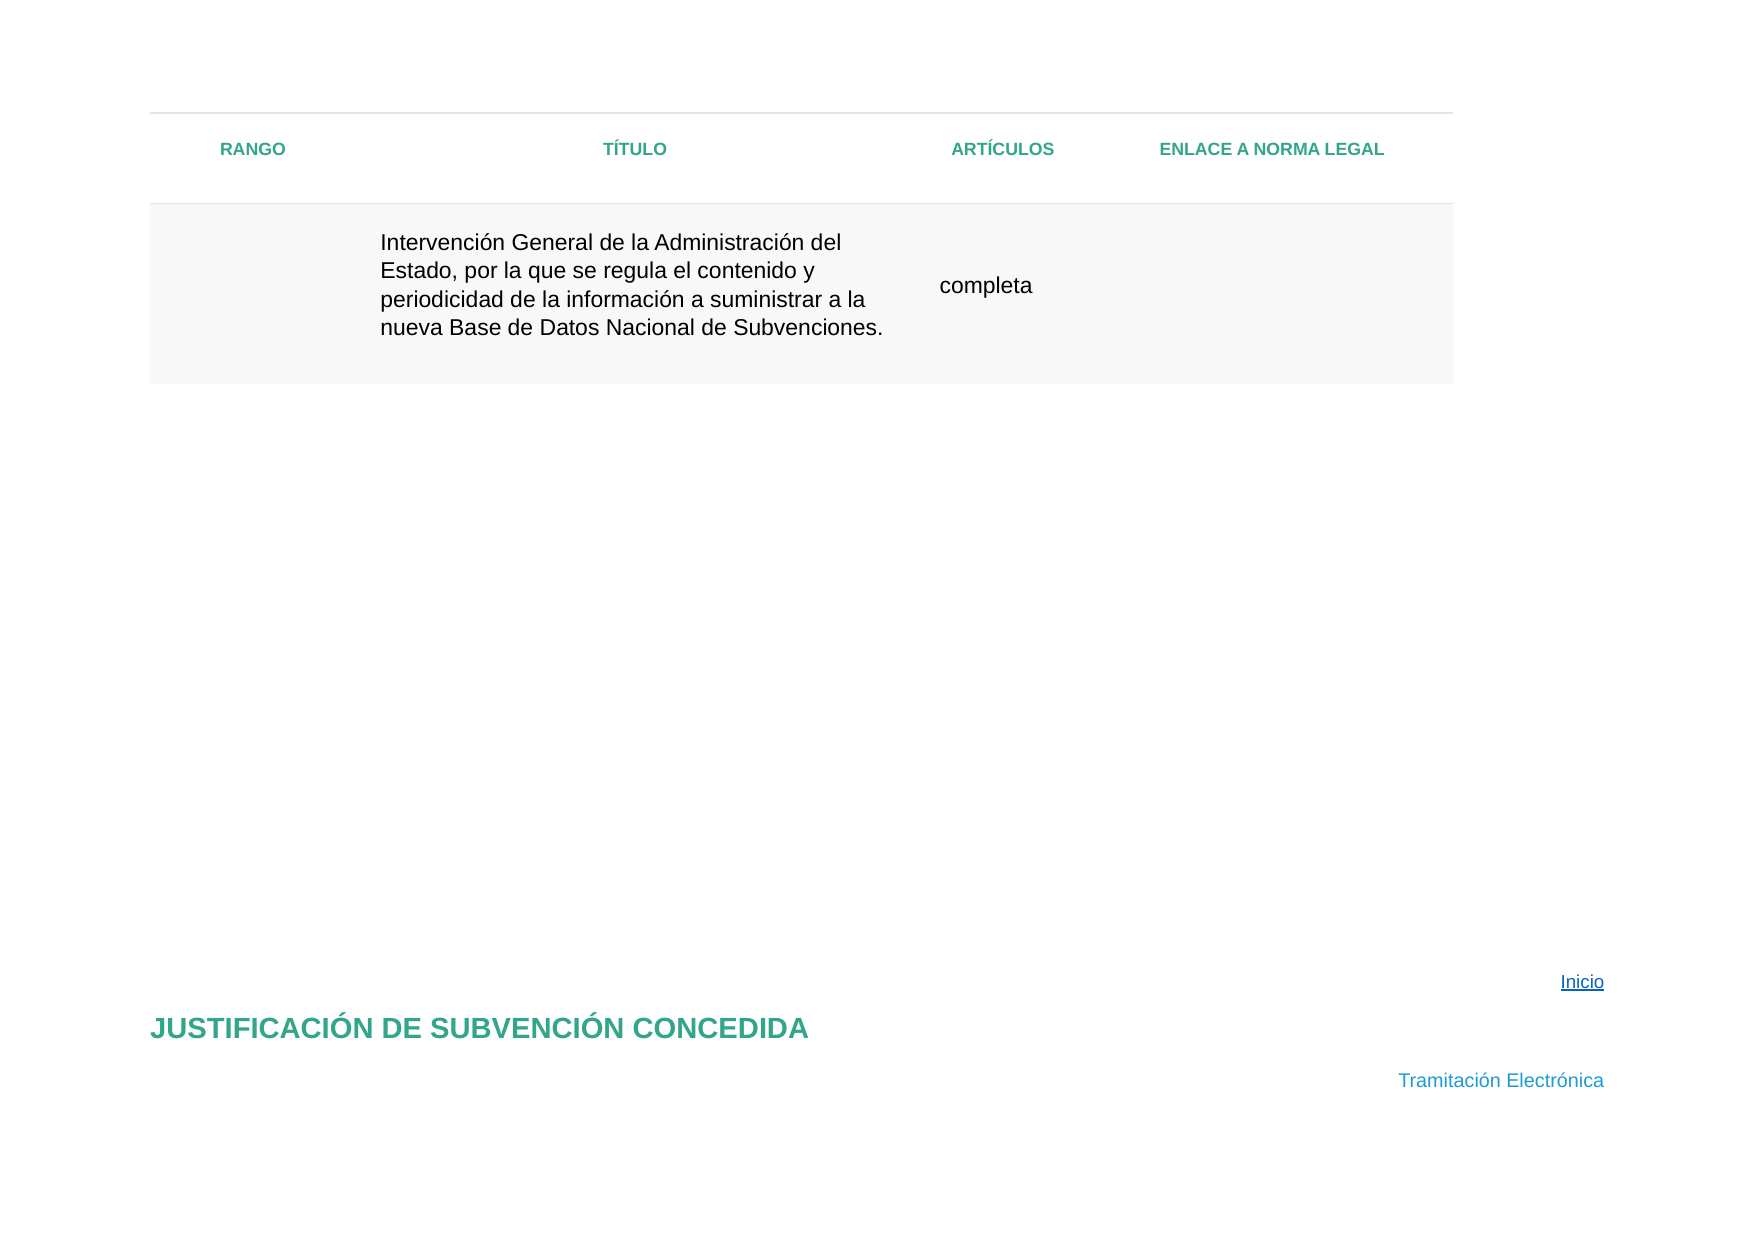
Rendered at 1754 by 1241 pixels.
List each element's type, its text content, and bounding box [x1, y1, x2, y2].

table_header ARTÍCULOS [914, 114, 1091, 202]
table_cell Intervención General de la Administración del Estado, por la que se regula el contenido y periodicidad de la información a suministrar a la nueva Base de Datos Nacional de Subvenciones. [355, 204, 914, 384]
table_cell completa [914, 204, 1091, 384]
table_header ENLACE A NORMA LEGAL [1091, 114, 1453, 202]
table_cell [1091, 204, 1453, 384]
text Inicio [150, 971, 1604, 992]
table_header RANGO [150, 114, 355, 202]
table_header TÍTULO [355, 114, 914, 202]
text Tramitación Electrónica [150, 1069, 1604, 1092]
table_cell [150, 204, 355, 384]
subtitle JUSTIFICACIÓN DE SUBVENCIÓN CONCEDIDA [150, 1011, 1604, 1044]
